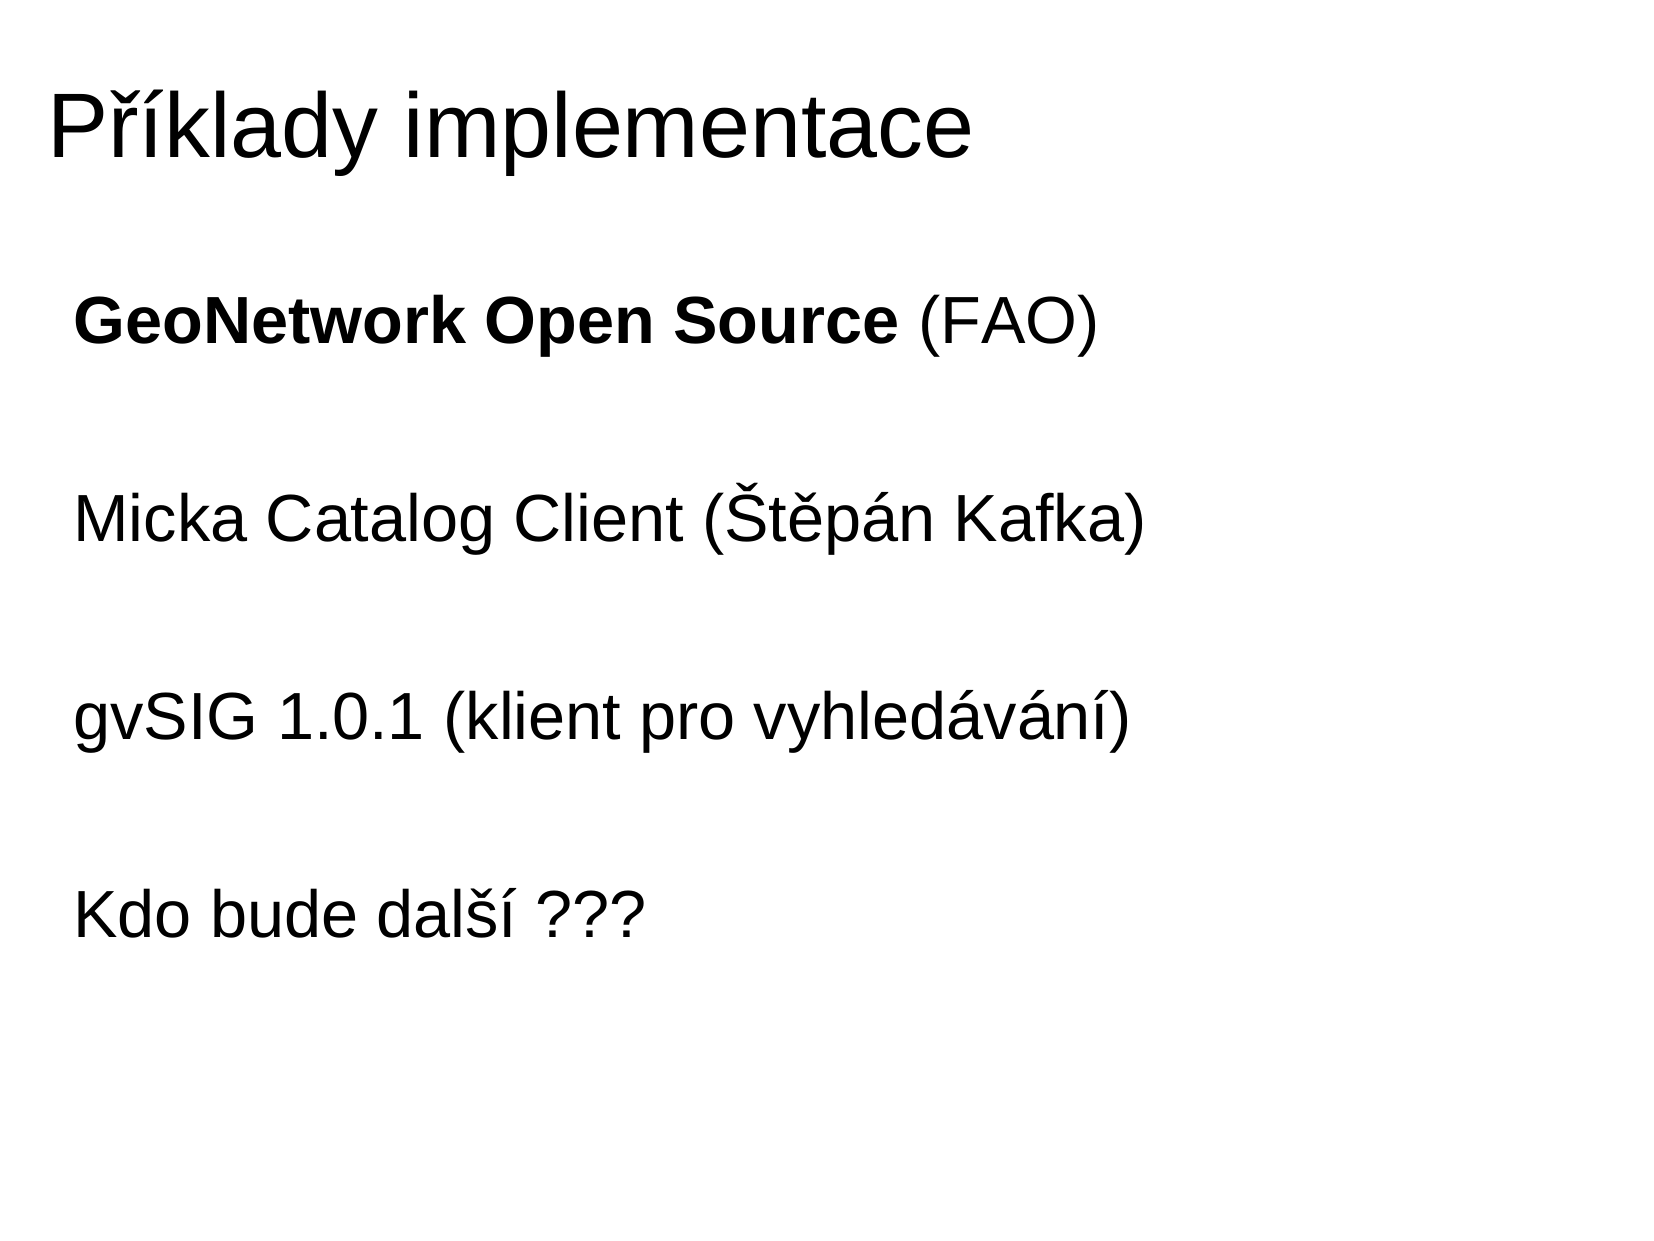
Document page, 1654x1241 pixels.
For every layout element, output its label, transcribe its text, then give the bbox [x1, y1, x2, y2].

title Příklady implementace [32, 34, 1361, 217]
list GeoNetwork Open Source (FAO) Micka Catalog Client (Štěpán Kafka) gvSIG 1.0.1 (klient pro vyhledávání) Kdo bude další ??? [58, 268, 1622, 1167]
